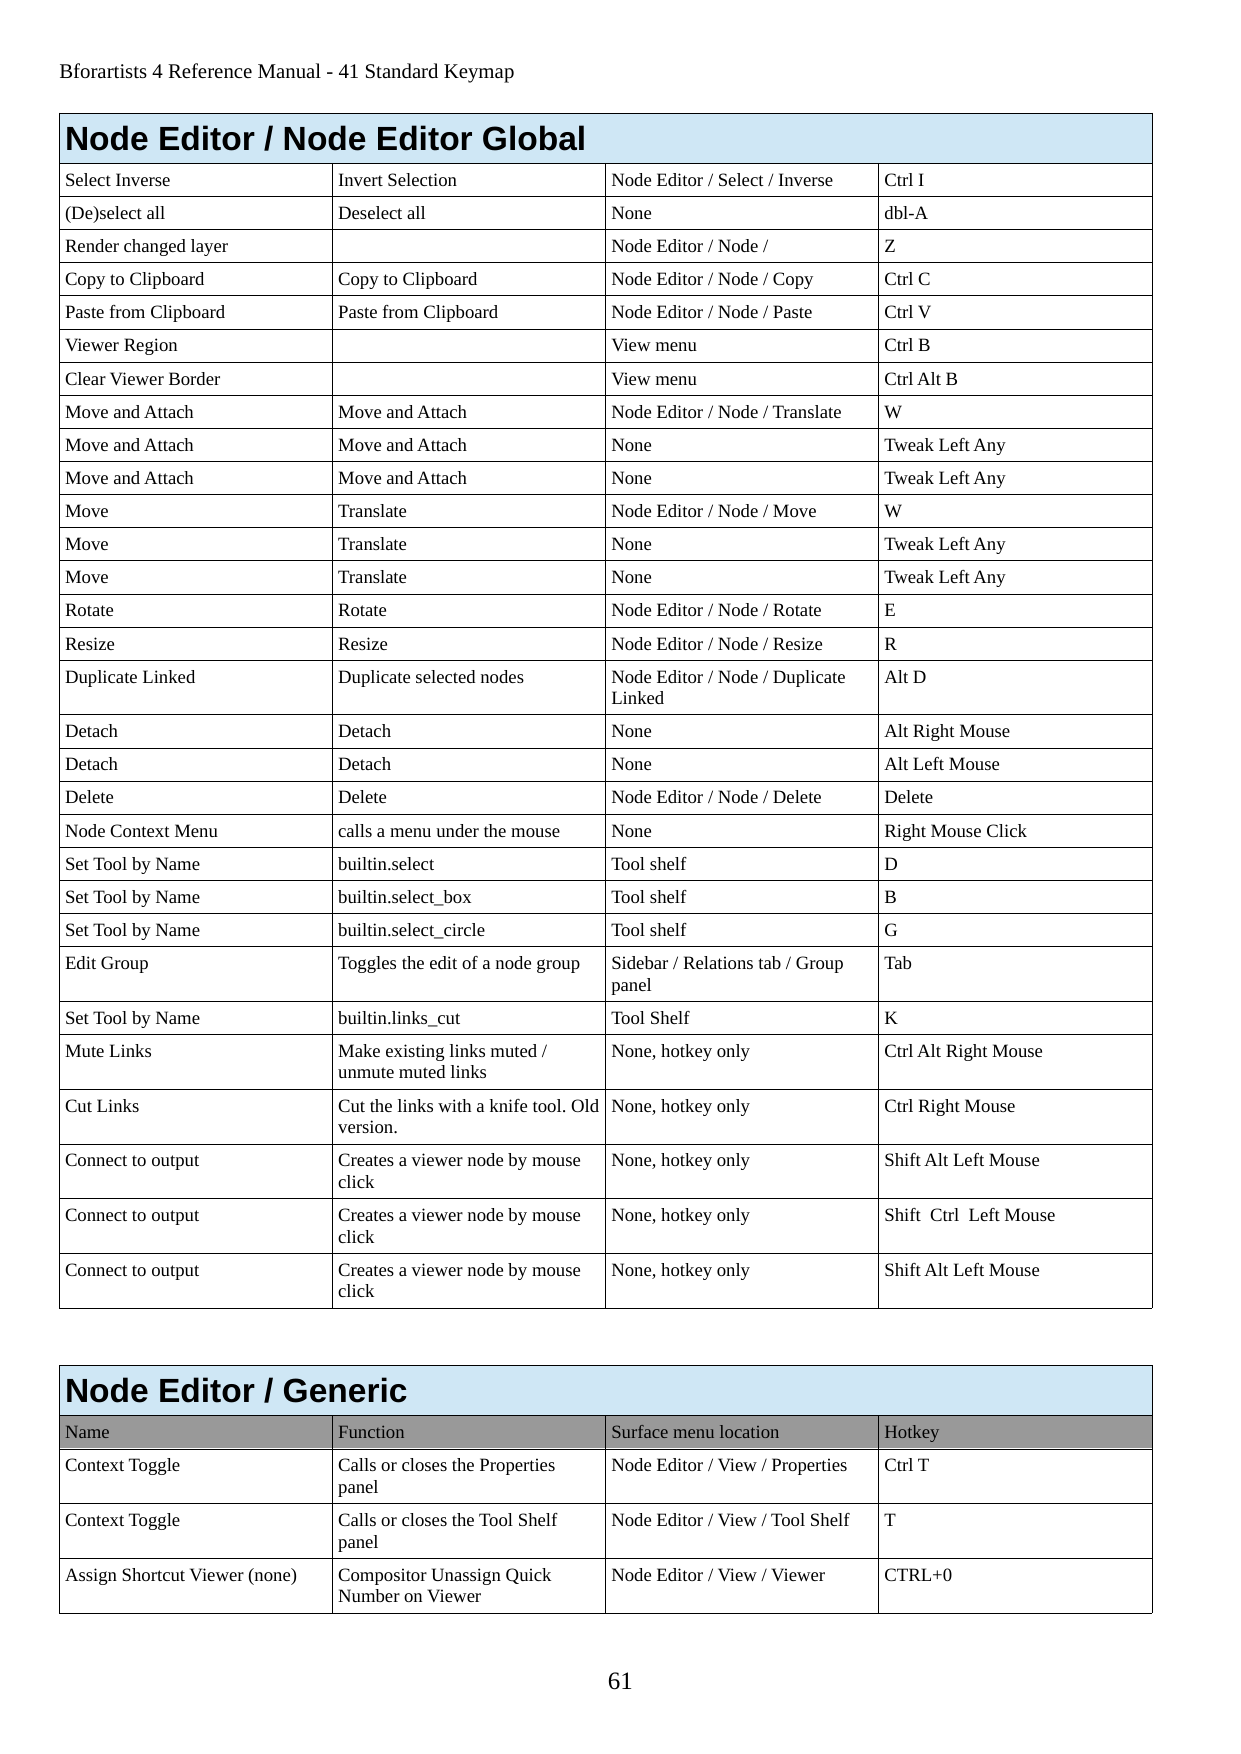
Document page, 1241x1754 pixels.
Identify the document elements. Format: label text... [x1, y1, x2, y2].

table_cell Node Editor / Node / Delete [606, 782, 878, 814]
table_cell Hotkey [879, 1416, 1152, 1448]
table_cell Context Toggle [60, 1504, 332, 1558]
table_cell Resize [60, 628, 332, 660]
table_cell Set Tool by Name [60, 1002, 332, 1034]
table_cell Move and Attach [333, 396, 605, 428]
table_cell Delete [60, 782, 332, 814]
table_cell None [606, 561, 878, 593]
table_cell Node Editor / View / Viewer [606, 1559, 878, 1612]
table_cell Node Editor / Node / Copy [606, 263, 878, 295]
table_header Node Editor / Node Editor Global [60, 114, 1152, 163]
table_cell Cut Links [60, 1090, 332, 1143]
table_cell Move and Attach [60, 462, 332, 494]
table_cell Viewer Region [60, 330, 332, 362]
table_cell Context Toggle [60, 1450, 332, 1503]
table_cell None [606, 749, 878, 781]
table_cell Rotate [60, 595, 332, 627]
table_cell builtin.links_cut [333, 1002, 605, 1034]
table_cell Node Editor / Node / Resize [606, 628, 878, 660]
table_cell Delete [333, 782, 605, 814]
table_cell View menu [606, 363, 878, 395]
table_cell Duplicate Linked [60, 661, 332, 714]
table_cell Z [879, 230, 1152, 262]
table_cell dbl-A [879, 197, 1152, 229]
table_cell Right Mouse Click [879, 815, 1152, 847]
table_cell View menu [606, 330, 878, 362]
table_cell Set Tool by Name [60, 848, 332, 880]
table_cell Render changed layer [60, 230, 332, 262]
table_cell Tweak Left Any [879, 462, 1152, 494]
table_cell B [879, 881, 1152, 913]
table_cell Sidebar / Relations tab / Group panel [606, 947, 878, 1001]
table_cell Rotate [333, 595, 605, 627]
table_cell Cut the links with a knife tool. Old version. [333, 1090, 605, 1143]
table_cell Node Editor / View / Tool Shelf [606, 1504, 878, 1558]
table_cell Detach [60, 749, 332, 781]
table_cell Deselect all [333, 197, 605, 229]
table_cell Node Editor / Node / Move [606, 495, 878, 527]
table_cell None [606, 429, 878, 461]
table_cell Clear Viewer Border [60, 363, 332, 395]
table_cell Assign Shortcut Viewer (none) [60, 1559, 332, 1612]
table_cell Move [60, 528, 332, 560]
table_cell Ctrl Right Mouse [879, 1090, 1152, 1143]
table_cell Tweak Left Any [879, 429, 1152, 461]
table_cell Connect to output [60, 1199, 332, 1253]
table_cell Resize [333, 628, 605, 660]
table_cell W [879, 495, 1152, 527]
table_cell Ctrl T [879, 1450, 1152, 1503]
table_cell Detach [60, 715, 332, 747]
table_cell None, hotkey only [606, 1090, 878, 1143]
table_cell Node Editor / Node / Rotate [606, 595, 878, 627]
table_cell None [606, 462, 878, 494]
table_cell Duplicate selected nodes [333, 661, 605, 714]
table_cell Connect to output [60, 1254, 332, 1307]
table_cell Surface menu location [606, 1416, 878, 1448]
table_cell Node Editor / Node / Paste [606, 296, 878, 328]
table_cell Translate [333, 495, 605, 527]
table_cell builtin.select_box [333, 881, 605, 913]
table_cell Select Inverse [60, 164, 332, 196]
table_cell G [879, 914, 1152, 946]
table_cell Node Editor / Node / Duplicate Linked [606, 661, 878, 714]
table_cell T [879, 1504, 1152, 1558]
table_cell [333, 230, 605, 262]
table_cell W [879, 396, 1152, 428]
table_cell Tool shelf [606, 914, 878, 946]
table_cell None, hotkey only [606, 1254, 878, 1307]
table_cell None [606, 528, 878, 560]
table_cell Shift Ctrl Left Mouse [879, 1199, 1152, 1253]
table_cell Set Tool by Name [60, 914, 332, 946]
table_cell Translate [333, 561, 605, 593]
table_cell Calls or closes the Properties panel [333, 1450, 605, 1503]
table_cell Tool Shelf [606, 1002, 878, 1034]
table_cell builtin.select_circle [333, 914, 605, 946]
table_cell Paste from Clipboard [60, 296, 332, 328]
table_cell Delete [879, 782, 1152, 814]
table_cell Detach [333, 749, 605, 781]
table_cell Calls or closes the Tool Shelf panel [333, 1504, 605, 1558]
table_cell calls a menu under the mouse [333, 815, 605, 847]
table_cell Alt Right Mouse [879, 715, 1152, 747]
table_cell Move and Attach [333, 462, 605, 494]
table_cell Tweak Left Any [879, 528, 1152, 560]
table_cell None [606, 197, 878, 229]
table_cell Paste from Clipboard [333, 296, 605, 328]
table_cell [333, 363, 605, 395]
table_cell Tool shelf [606, 848, 878, 880]
table_cell Creates a viewer node by mouse click [333, 1145, 605, 1198]
table_cell Function [333, 1416, 605, 1448]
table_cell Make existing links muted / unmute muted links [333, 1035, 605, 1089]
table_cell Toggles the edit of a node group [333, 947, 605, 1001]
table_cell Mute Links [60, 1035, 332, 1089]
table_cell None [606, 815, 878, 847]
table_cell None, hotkey only [606, 1145, 878, 1198]
table_cell Node Editor / Node / Translate [606, 396, 878, 428]
table_cell Detach [333, 715, 605, 747]
table_cell Translate [333, 528, 605, 560]
table_cell Tab [879, 947, 1152, 1001]
table_cell None, hotkey only [606, 1199, 878, 1253]
table_cell Alt D [879, 661, 1152, 714]
table_cell Ctrl C [879, 263, 1152, 295]
table_cell Creates a viewer node by mouse click [333, 1254, 605, 1307]
table_cell Ctrl I [879, 164, 1152, 196]
table_cell Shift Alt Left Mouse [879, 1145, 1152, 1198]
table_cell Move [60, 561, 332, 593]
table_cell K [879, 1002, 1152, 1034]
table_cell Copy to Clipboard [333, 263, 605, 295]
table_header Node Editor / Generic [60, 1366, 1152, 1415]
table_cell Ctrl V [879, 296, 1152, 328]
table_cell Compositor Unassign Quick Number on Viewer [333, 1559, 605, 1612]
table_cell E [879, 595, 1152, 627]
table_cell Move and Attach [333, 429, 605, 461]
table_cell Node Editor / Node / [606, 230, 878, 262]
table_cell R [879, 628, 1152, 660]
table_cell Move and Attach [60, 429, 332, 461]
table_cell (De)select all [60, 197, 332, 229]
table_cell Move [60, 495, 332, 527]
table_cell Ctrl B [879, 330, 1152, 362]
table_cell Alt Left Mouse [879, 749, 1152, 781]
table_cell None, hotkey only [606, 1035, 878, 1089]
table_cell Name [60, 1416, 332, 1448]
table_cell Node Editor / View / Properties [606, 1450, 878, 1503]
table_cell Node Context Menu [60, 815, 332, 847]
table_cell Creates a viewer node by mouse click [333, 1199, 605, 1253]
table_cell Set Tool by Name [60, 881, 332, 913]
table_cell [333, 330, 605, 362]
table_cell Tweak Left Any [879, 561, 1152, 593]
table_cell None [606, 715, 878, 747]
table_cell Edit Group [60, 947, 332, 1001]
table_cell Connect to output [60, 1145, 332, 1198]
table_cell CTRL+0 [879, 1559, 1152, 1612]
table_cell Shift Alt Left Mouse [879, 1254, 1152, 1307]
table_cell builtin.select [333, 848, 605, 880]
table_cell Tool shelf [606, 881, 878, 913]
table_cell Move and Attach [60, 396, 332, 428]
table_cell Ctrl Alt Right Mouse [879, 1035, 1152, 1089]
table_cell Node Editor / Select / Inverse [606, 164, 878, 196]
table_cell Ctrl Alt B [879, 363, 1152, 395]
table_cell Copy to Clipboard [60, 263, 332, 295]
table_cell Invert Selection [333, 164, 605, 196]
table_cell D [879, 848, 1152, 880]
